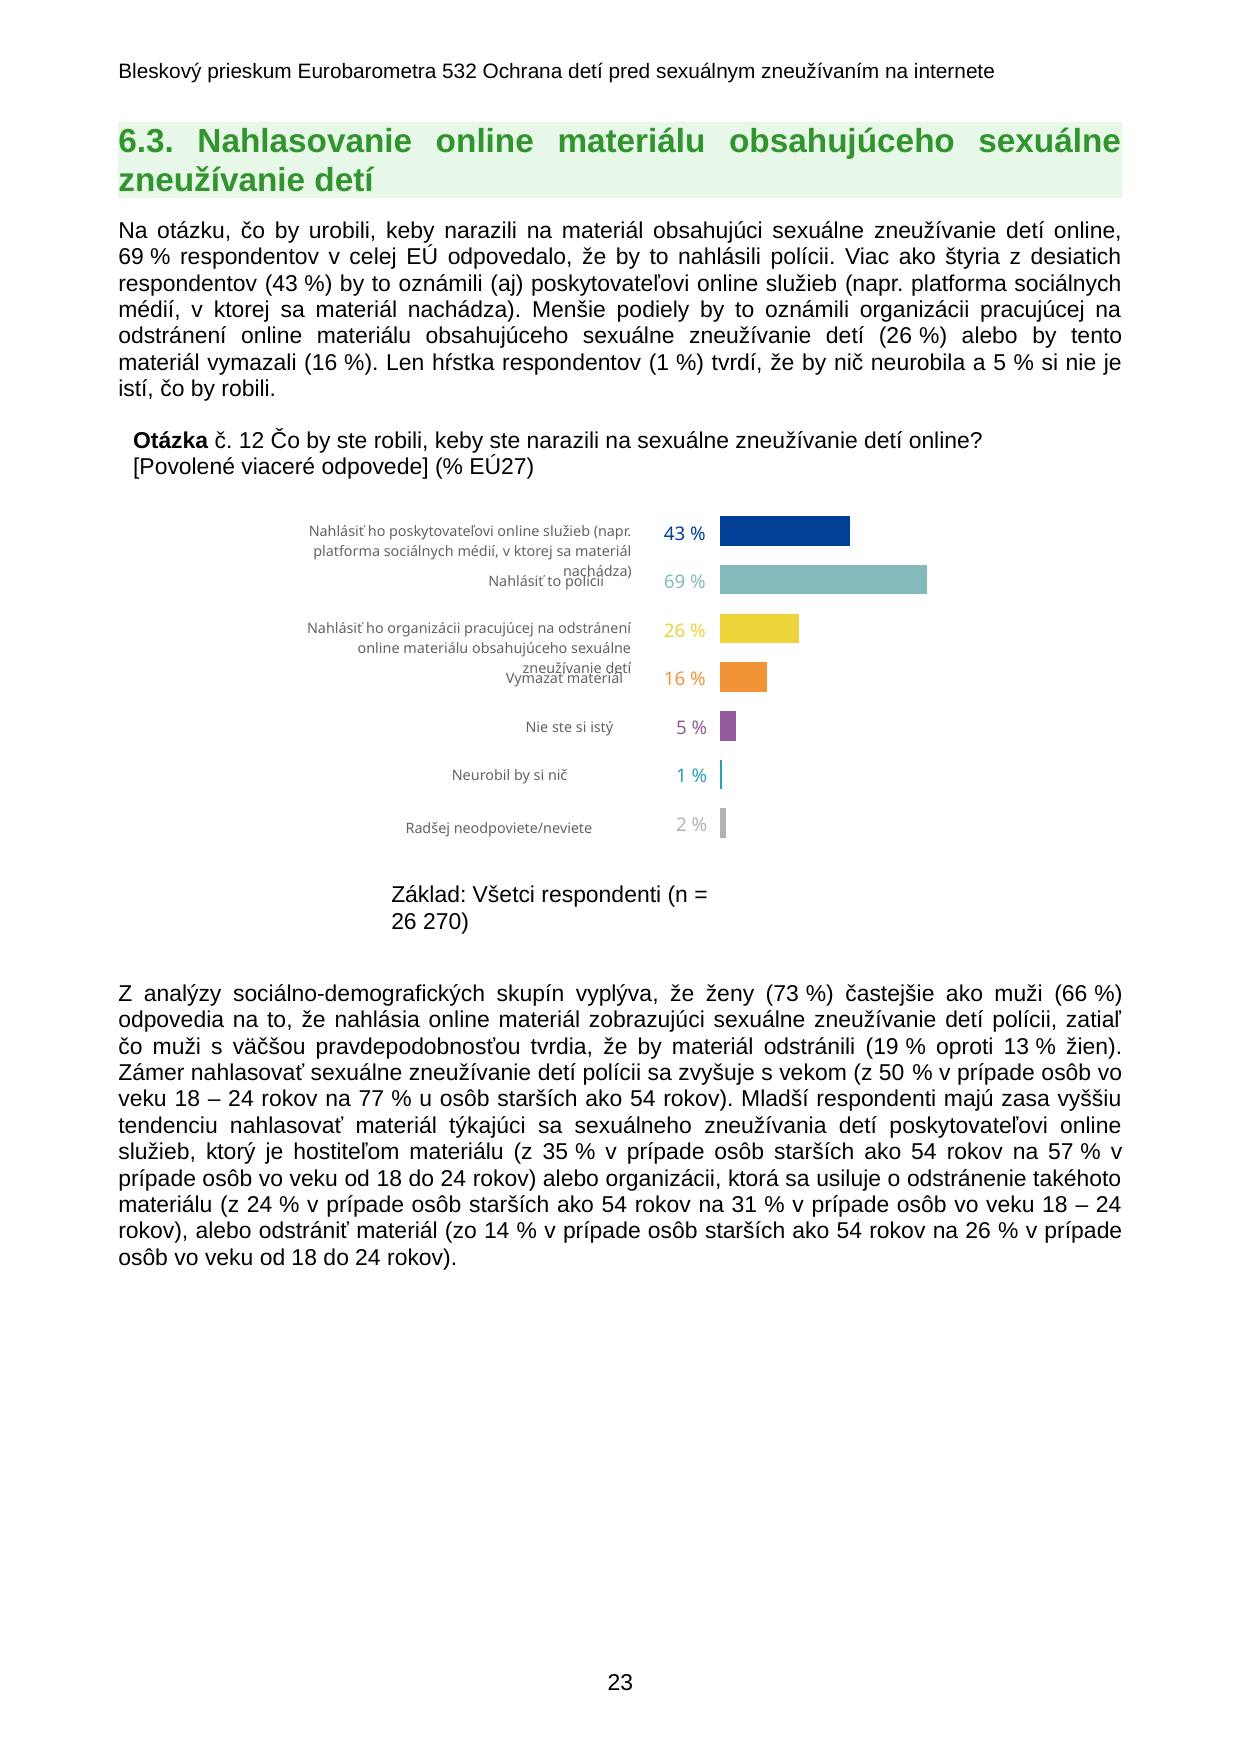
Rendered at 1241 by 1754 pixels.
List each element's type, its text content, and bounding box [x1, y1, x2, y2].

text Z analýzy sociálno-demografických skupín vyplýva, že ženy (73 %) častejšie ako muži (66 %) odpovedia na to, že nahlásia online materiál zobrazujúci sexuálne zneužívanie detí polícii, zatiaľ čo muži s väčšou pravdepodobnosťou tvrdia, že by materiál odstránili (19 % oproti 13 % žien). Zámer nahlasovať sexuálne zneužívanie detí polícii sa zvyšuje s vekom (z 50 % v prípade osôb vo veku 18 – 24 rokov na 77 % u osôb starších ako 54 rokov). Mladší respondenti majú zasa vyššiu tendenciu nahlasovať materiál týkajúci sa sexuálneho zneužívania detí poskytovateľovi online služieb, ktorý je hostiteľom materiálu (z 35 % v prípade osôb starších ako 54 rokov na 57 % v prípade osôb vo veku od 18 do 24 rokov) alebo organizácii, ktorá sa usiluje o odstránenie takéhoto materiálu (z 24 % v prípade osôb starších ako 54 rokov na 31 % v prípade osôb vo veku 18 – 24 rokov), alebo odstrániť materiál (zo 14 % v prípade osôb starších ako 54 rokov na 26 % v prípade osôb vo veku od 18 do 24 rokov). [118, 980, 1122, 1270]
subtitle 6.3. Nahlasovanie online materiálu obsahujúceho sexuálne zneužívanie detí [118, 122, 1122, 198]
text Na otázku, čo by urobili, keby narazili na materiál obsahujúci sexuálne zneužívanie detí online, 69 % respondentov v celej EÚ odpovedalo, že by to nahlásili polícii. Viac ako štyria z desiatich respondentov (43 %) by to oznámili (aj) poskytovateľovi online služieb (napr. platforma sociálnych médií, v ktorej sa materiál nachádza). Menšie podiely by to oznámili organizácii pracujúcej na odstránení online materiálu obsahujúceho sexuálne zneužívanie detí (26 %) alebo by tento materiál vymazali (16 %). Len hŕstka respondentov (1 %) tvrdí, že by nič neurobila a 5 % si nie je istí, čo by robili. [118, 217, 1122, 401]
